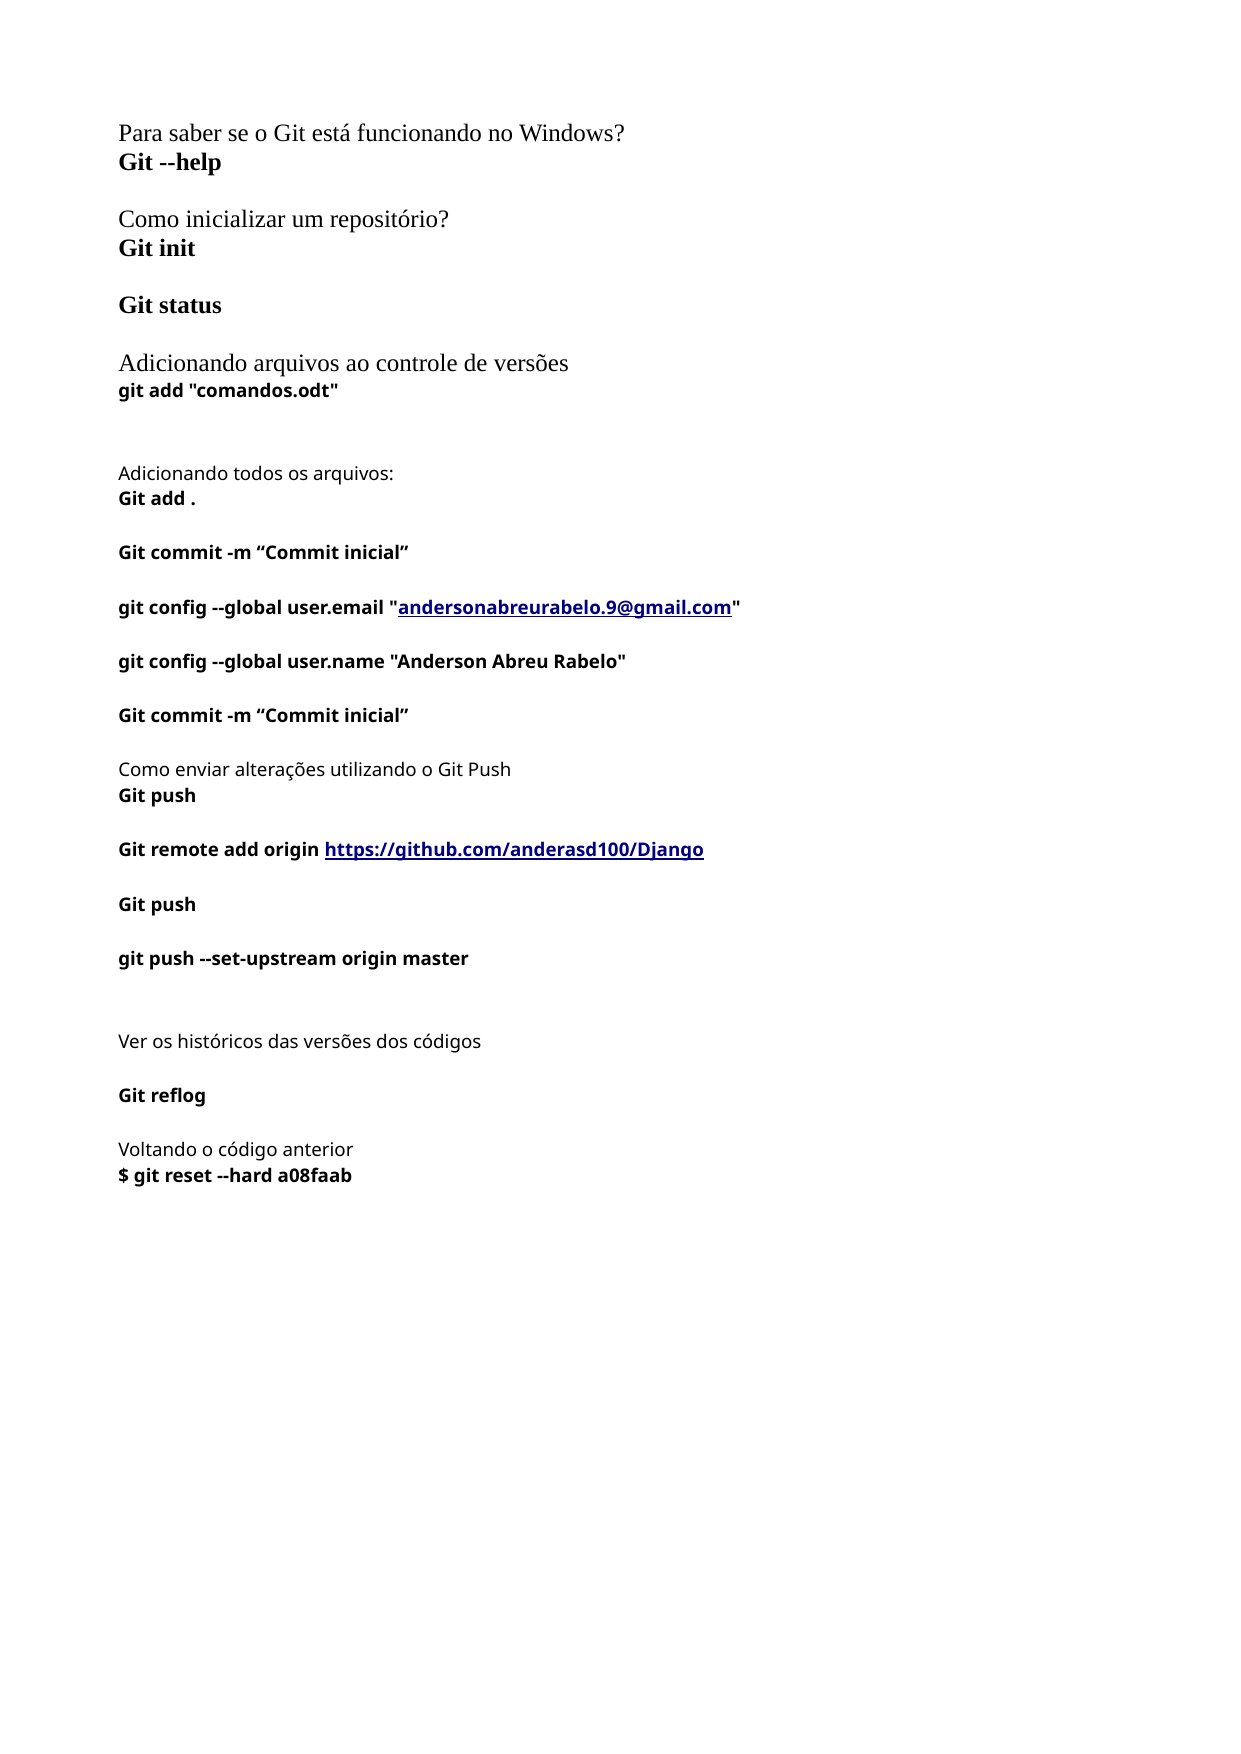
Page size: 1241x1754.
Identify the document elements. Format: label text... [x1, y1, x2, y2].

text git add "comandos.odt" [118, 377, 1122, 402]
text Para saber se o Git está funcionando no Windows? [118, 118, 1122, 147]
text Git status [118, 291, 1122, 319]
text Git remote add origin https://github.com/anderasd100/Django [118, 837, 1122, 862]
text Adicionando arquivos ao controle de versões [118, 348, 1122, 377]
text Voltando o código anterior [118, 1137, 1122, 1162]
text $ git reset --hard a08faab [118, 1162, 1122, 1188]
text Git push [118, 782, 1122, 808]
text Git push [118, 891, 1122, 916]
text Como enviar alterações utilizando o Git Push [118, 757, 1122, 782]
text Como inicializar um repositório? [118, 204, 1122, 233]
text Adicionando todos os arquivos: [118, 460, 1122, 485]
text Git commit -m “Commit inicial” [118, 540, 1122, 565]
text Ver os históricos das versões dos códigos [118, 1028, 1122, 1054]
text Git --help [118, 147, 1122, 176]
text git config --global user.name "Anderson Abreu Rabelo" [118, 648, 1122, 674]
text Git reflog [118, 1082, 1122, 1108]
text git push --set-upstream origin master [118, 945, 1122, 971]
text Git commit -m “Commit inicial” [118, 702, 1122, 728]
text Git add . [118, 485, 1122, 511]
text git config --global user.email "andersonabreurabelo.9@gmail.com" [118, 594, 1122, 619]
text Git init [118, 233, 1122, 262]
